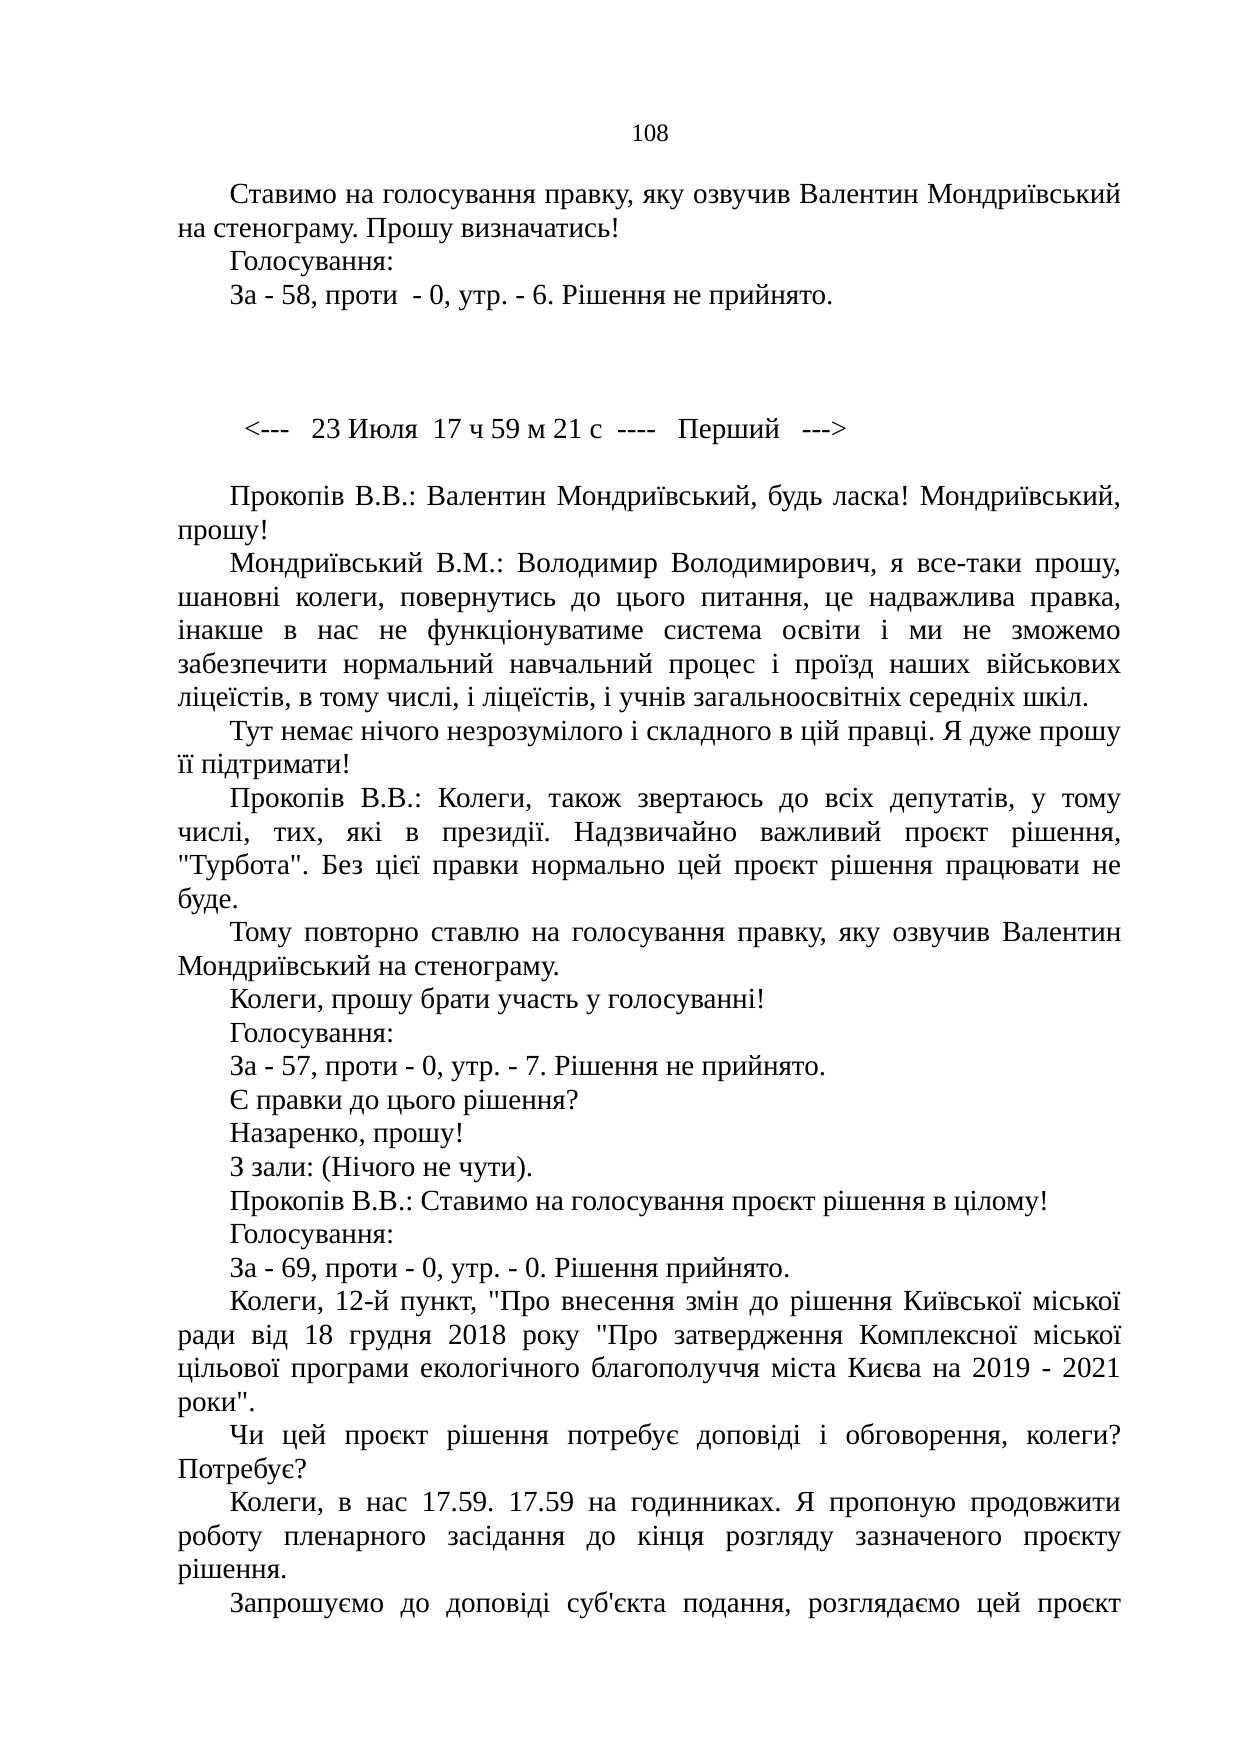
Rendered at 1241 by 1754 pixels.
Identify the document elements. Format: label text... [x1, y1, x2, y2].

text Тому повторно ставлю на голосування правку, яку озвучив Валентин Мондриївський на стенограму. [177, 914, 1122, 981]
text Назаренко, прошу! [177, 1116, 1122, 1149]
text Мондриївський В.М.: Володимир Володимирович, я все-таки прошу, шановні колеги, повернутись до цього питання, це надважлива правка, інакше в нас не функціонуватиме система освіти і ми не зможемо забезпечити нормальний навчальний процес і проїзд наших військових ліцеїстів, в тому числі, і ліцеїстів, і учнів загальноосвітніх середніх шкіл. [177, 545, 1122, 713]
text Голосування: [177, 1216, 1122, 1250]
text Запрошуємо до доповіді суб'єкта подання, розглядаємо цей проєкт [177, 1585, 1122, 1619]
text Колеги, прошу брати участь у голосуванні! [177, 981, 1122, 1015]
text За - 58, проти - 0, утр. - 6. Рішення не прийнято. [177, 277, 1122, 311]
text Голосування: [177, 1015, 1122, 1048]
text Є правки до цього рішення? [177, 1082, 1122, 1116]
text За - 69, проти - 0, утр. - 0. Рішення прийнято. [177, 1250, 1122, 1283]
text Колеги, в нас 17.59. 17.59 на годинниках. Я пропоную продовжити роботу пленарного засідання до кінця розгляду зазначеного проєкту рішення. [177, 1484, 1122, 1585]
text Прокопів В.В.: Колеги, також звертаюсь до всіх депутатів, у тому числі, тих, які в президії. Надзвичайно важливий проєкт рішення, "Турбота". Без цієї правки нормально цей проєкт рішення працювати не буде. [177, 780, 1122, 914]
text Ставимо на голосування правку, яку озвучив Валентин Мондриївський на стенограму. Прошу визначатись! [177, 176, 1122, 243]
text Прокопів В.В.: Ставимо на голосування проєкт рішення в цілому! [177, 1183, 1122, 1216]
text Колеги, 12-й пункт, "Про внесення змін до рішення Київської міської ради від 18 грудня 2018 року "Про затвердження Комплексної міської цільової програми екологічного благополуччя міста Києва на 2019 - 2021 роки". [177, 1283, 1122, 1417]
text Голосування: [177, 243, 1122, 277]
text <--- 23 Июля 17 ч 59 м 21 с ---- Перший ---> [177, 411, 1122, 445]
text Чи цей проєкт рішення потребує доповіді і обговорення, колеги? Потребує? [177, 1417, 1122, 1484]
text За - 57, проти - 0, утр. - 7. Рішення не прийнято. [177, 1048, 1122, 1082]
text Прокопів В.В.: Валентин Мондриївський, будь ласка! Мондриївський, прошу! [177, 478, 1122, 545]
text Тут немає нічого незрозумілого і складного в цій правці. Я дуже прошу її підтримати! [177, 713, 1122, 780]
text З зали: (Нічого не чути). [177, 1149, 1122, 1183]
